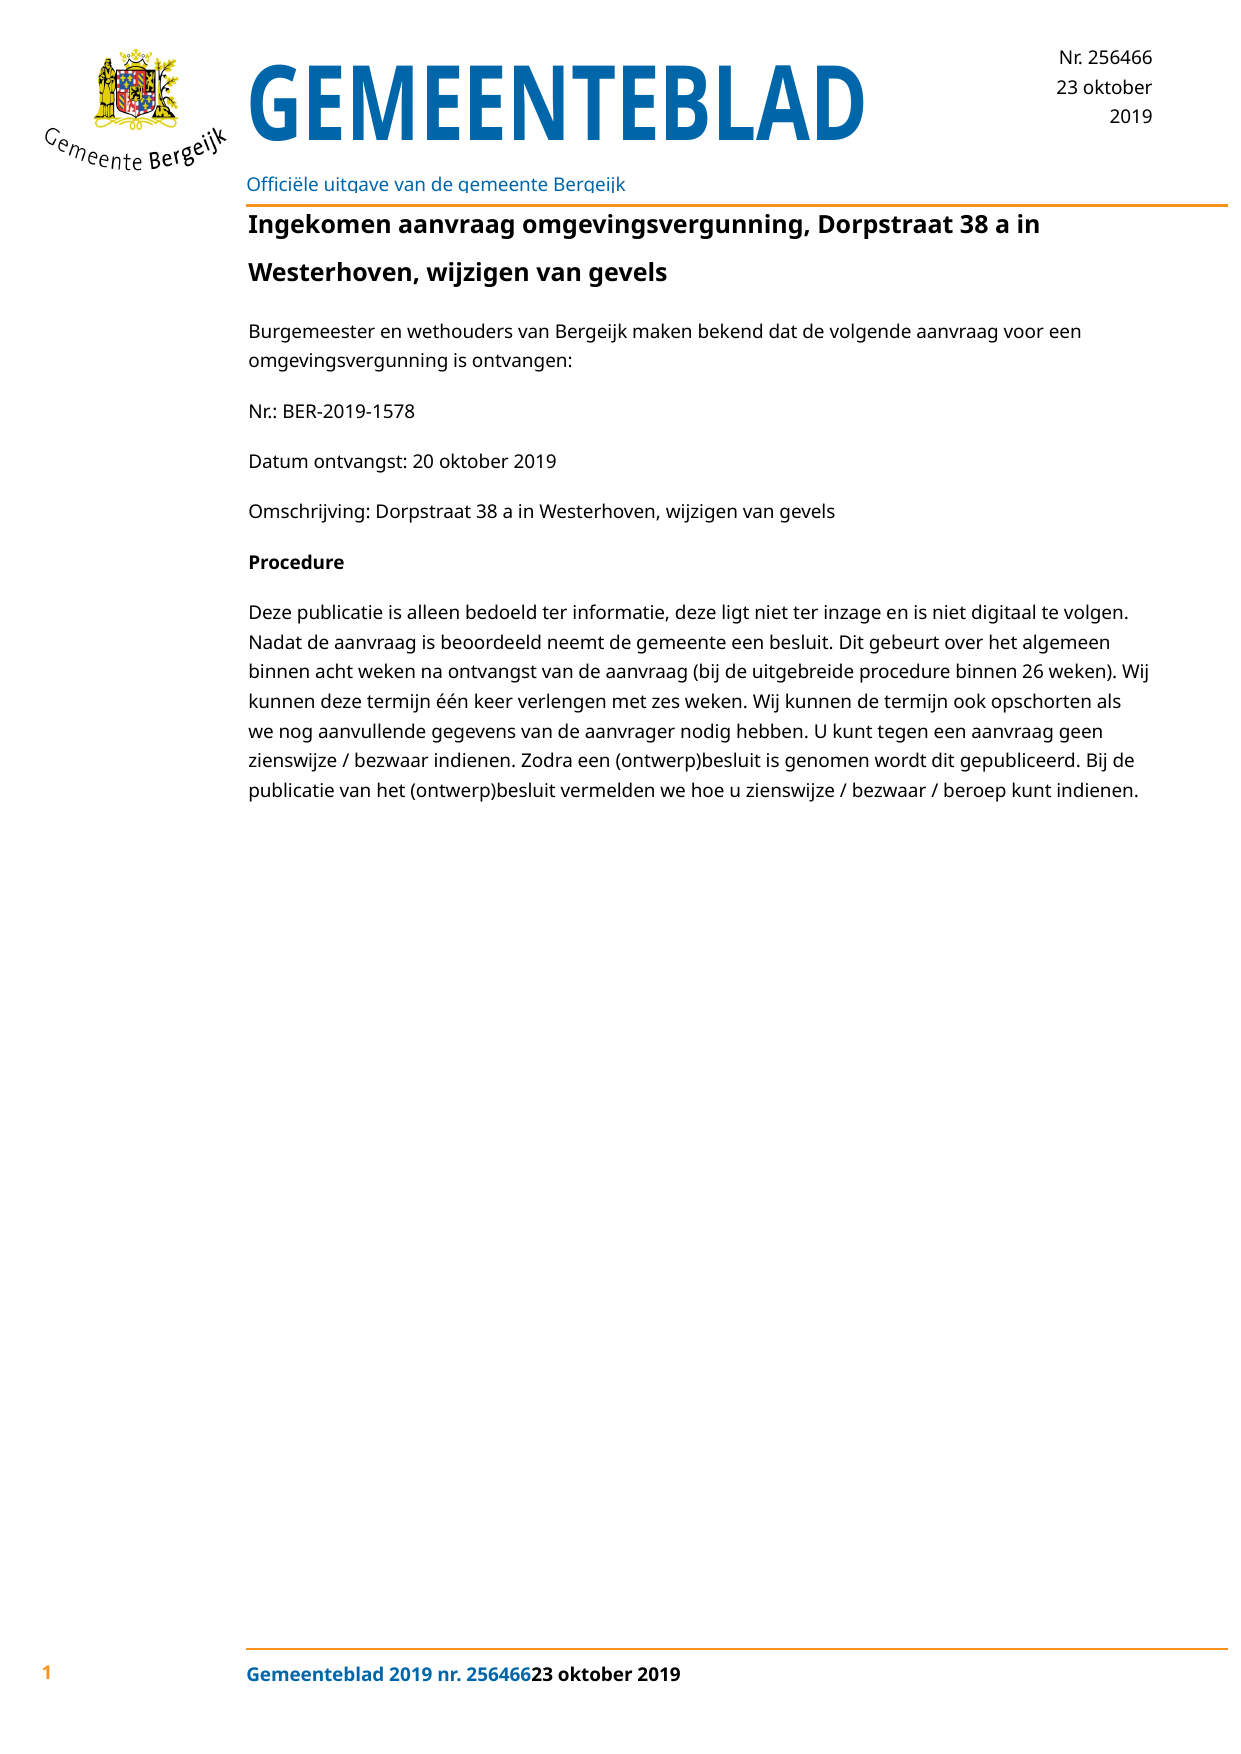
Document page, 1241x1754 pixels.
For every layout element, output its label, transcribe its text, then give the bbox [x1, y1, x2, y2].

text Procedure [248, 549, 1152, 575]
text Ingekomen aanvraag omgevingsvergunning, Dorpstraat 38 a in Westerhoven, wijzigen van gevels [248, 207, 1152, 288]
text Burgemeester en wethouders van Bergeijk maken bekend dat de volgende aanvraag voor een omgevingsvergunning is ontvangen: [248, 318, 1152, 373]
text Omschrijving: Dorpstraat 38 a in Westerhoven, wijzigen van gevels [248, 499, 1152, 524]
text Deze publicatie is alleen bedoeld ter informatie, deze ligt niet ter inzage en is niet digitaal te volgen. Nadat de aanvraag is beoordeeld neemt de gemeente een besluit. Dit gebeurt over het algemeen binnen acht weken na ontvangst van de aanvraag (bij de uitgebreide procedure binnen 26 weken). Wij kunnen deze termijn één keer verlengen met zes weken. Wij kunnen de termijn ook opschorten als we nog aanvullende gegevens van de aanvrager nodig hebben. U kunt tegen een aanvraag geen zienswijze / bezwaar indienen. Zodra een (ontwerp)besluit is genomen wordt dit gepubliceerd. Bij de publicatie van het (ontwerp)besluit vermelden we hoe u zienswijze / bezwaar / beroep kunt indienen. [248, 599, 1152, 803]
text Nr.: BER-2019-1578 [248, 398, 1152, 424]
picture [41, 47, 231, 172]
text Datum ontvangst: 20 oktober 2019 [248, 448, 1152, 474]
